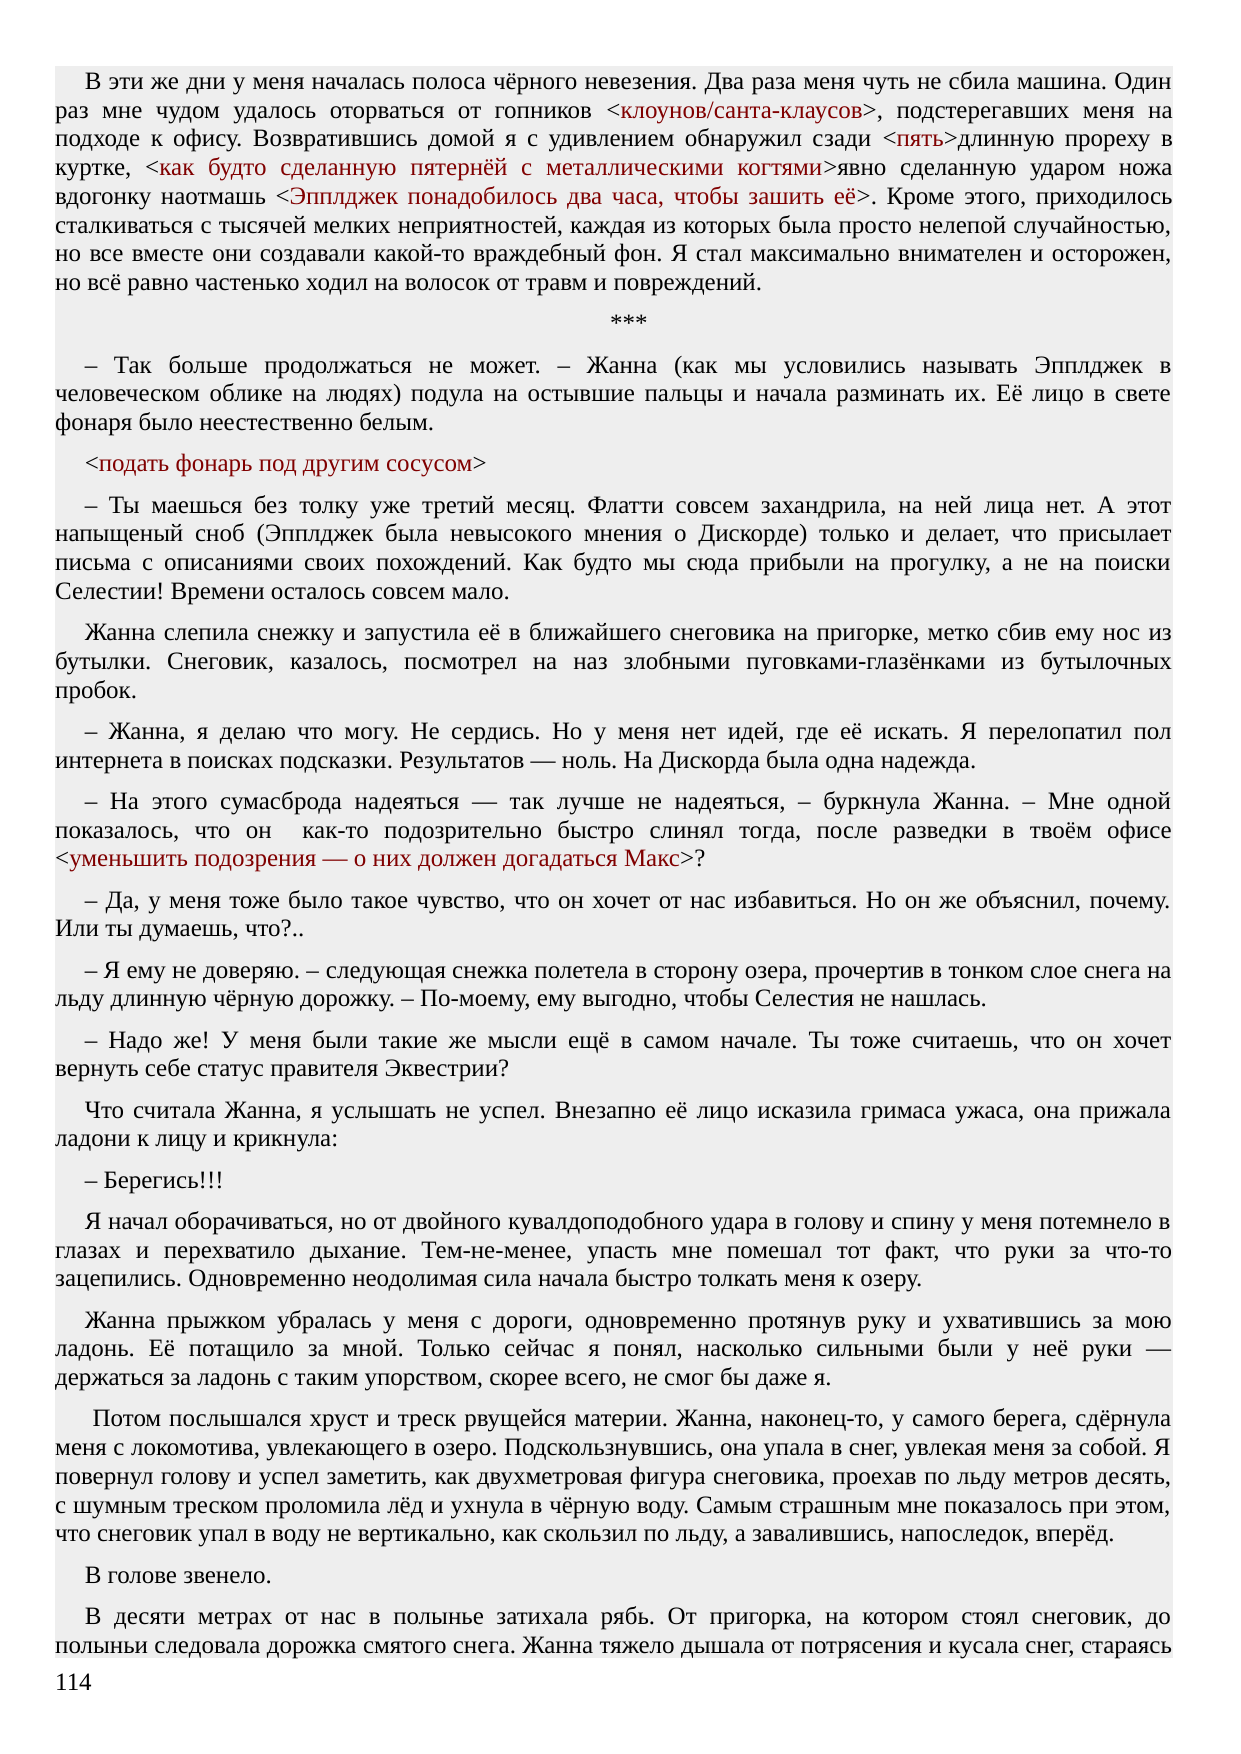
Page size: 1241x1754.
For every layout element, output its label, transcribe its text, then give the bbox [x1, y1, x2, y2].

text – Я ему не доверяю. – следующая снежка полетела в сторону озера, прочертив в тонком слое снега на льду длинную чёрную дорожку. – По-моему, ему выгодно, чтобы Селестия не нашлась. [55, 955, 1173, 1012]
text Что считала Жанна, я услышать не успел. Внезапно её лицо исказила гримаса ужаса, она прижала ладони к лицу и крикнула: [55, 1095, 1173, 1152]
text – Так больше продолжаться не может. – Жанна (как мы условились называть Эпплджек в человеческом облике на людях) подула на остывшие пальцы и начала разминать их. Её лицо в свете фонаря было неестественно белым. [55, 350, 1173, 436]
text В эти же дни у меня началась полоса чёрного невезения. Два раза меня чуть не сбила машина. Один раз мне чудом удалось оторваться от гопников <клоунов/санта-клаусов>, подстерегавших меня на подходе к офису. Возвратившись домой я с удивлением обнаружил сзади <пять>длинную прореху в куртке, <как будто сделанную пятернёй с металлическими когтями>явно сделанную ударом ножа вдогонку наотмашь <Эпплджек понадобилось два часа, чтобы зашить её>. Кроме этого, приходилось сталкиваться с тысячей мелких неприятностей, каждая из которых была просто нелепой случайностью, но все вместе они создавали какой-то враждебный фон. Я стал максимально внимателен и осторожен, но всё равно частенько ходил на волосок от травм и повреждений. [55, 66, 1173, 296]
text – На этого сумасброда надеяться — так лучше не надеяться, – буркнула Жанна. – Мне одной показалось, что он как-то подозрительно быстро слинял тогда, после разведки в твоём офисе <уменьшить подозрения — о них должен догадаться Макс>? [55, 786, 1173, 872]
text Жанна слепила снежку и запустила её в ближайшего снеговика на пригорке, метко сбив ему нос из бутылки. Снеговик, казалось, посмотрел на наз злобными пуговками-глазёнками из бутылочных пробок. [55, 617, 1173, 703]
text *** [55, 308, 1173, 337]
text Жанна прыжком убралась у меня с дороги, одновременно протянув руку и ухватившись за мою ладонь. Её потащило за мной. Только сейчас я понял, насколько сильными были у неё руки — держаться за ладонь с таким упорством, скорее всего, не смог бы даже я. [55, 1305, 1173, 1391]
text – Да, у меня тоже было такое чувство, что он хочет от нас избавиться. Но он же объяснил, почему. Или ты думаешь, что?.. [55, 885, 1173, 942]
text – Ты маешься без толку уже третий месяц. Флатти совсем захандрила, на ней лица нет. А этот напыщеный сноб (Эпплджек была невысокого мнения о Дискорде) только и делает, что присылает письма с описаниями своих похождений. Как будто мы сюда прибыли на прогулку, а не на поиски Селестии! Времени осталось совсем мало. [55, 490, 1173, 605]
text Я начал оборачиваться, но от двойного кувалдоподобного удара в голову и спину у меня потемнело в глазах и перехватило дыхание. Тем-не-менее, упасть мне помешал тот факт, что руки за что-то зацепились. Одновременно неодолимая сила начала быстро толкать меня к озеру. [55, 1206, 1173, 1292]
text <подать фонарь под другим сосусом> [55, 448, 1173, 477]
text – Надо же! У меня были такие же мысли ещё в самом начале. Ты тоже считаешь, что он хочет вернуть себе статус правителя Эквестрии? [55, 1025, 1173, 1082]
text – Берегись!!! [55, 1165, 1173, 1193]
text – Жанна, я делаю что могу. Не сердись. Но у меня нет идей, где её искать. Я перелопатил пол интернета в поисках подсказки. Результатов — ноль. На Дискорда была одна надежда. [55, 716, 1173, 773]
text В голове звенело. [55, 1560, 1173, 1588]
text В десяти метрах от нас в полынье затихала рябь. От пригорка, на котором стоял снеговик, до полыньи следовала дорожка смятого снега. Жанна тяжело дышала от потрясения и кусала снег, стараясь [55, 1601, 1173, 1658]
text Потом послышался хруст и треск рвущейся материи. Жанна, наконец-то, у самого берега, сдёрнула меня с локомотива, увлекающего в озеро. Подскользнувшись, она упала в снег, увлекая меня за собой. Я повернул голову и успел заметить, как двухметровая фигура снеговика, проехав по льду метров десять, с шумным треском проломила лёд и ухнула в чёрную воду. Самым страшным мне показалось при этом, что снеговик упал в воду не вертикально, как скользил по льду, а завалившись, напоследок, вперёд. [55, 1403, 1173, 1547]
